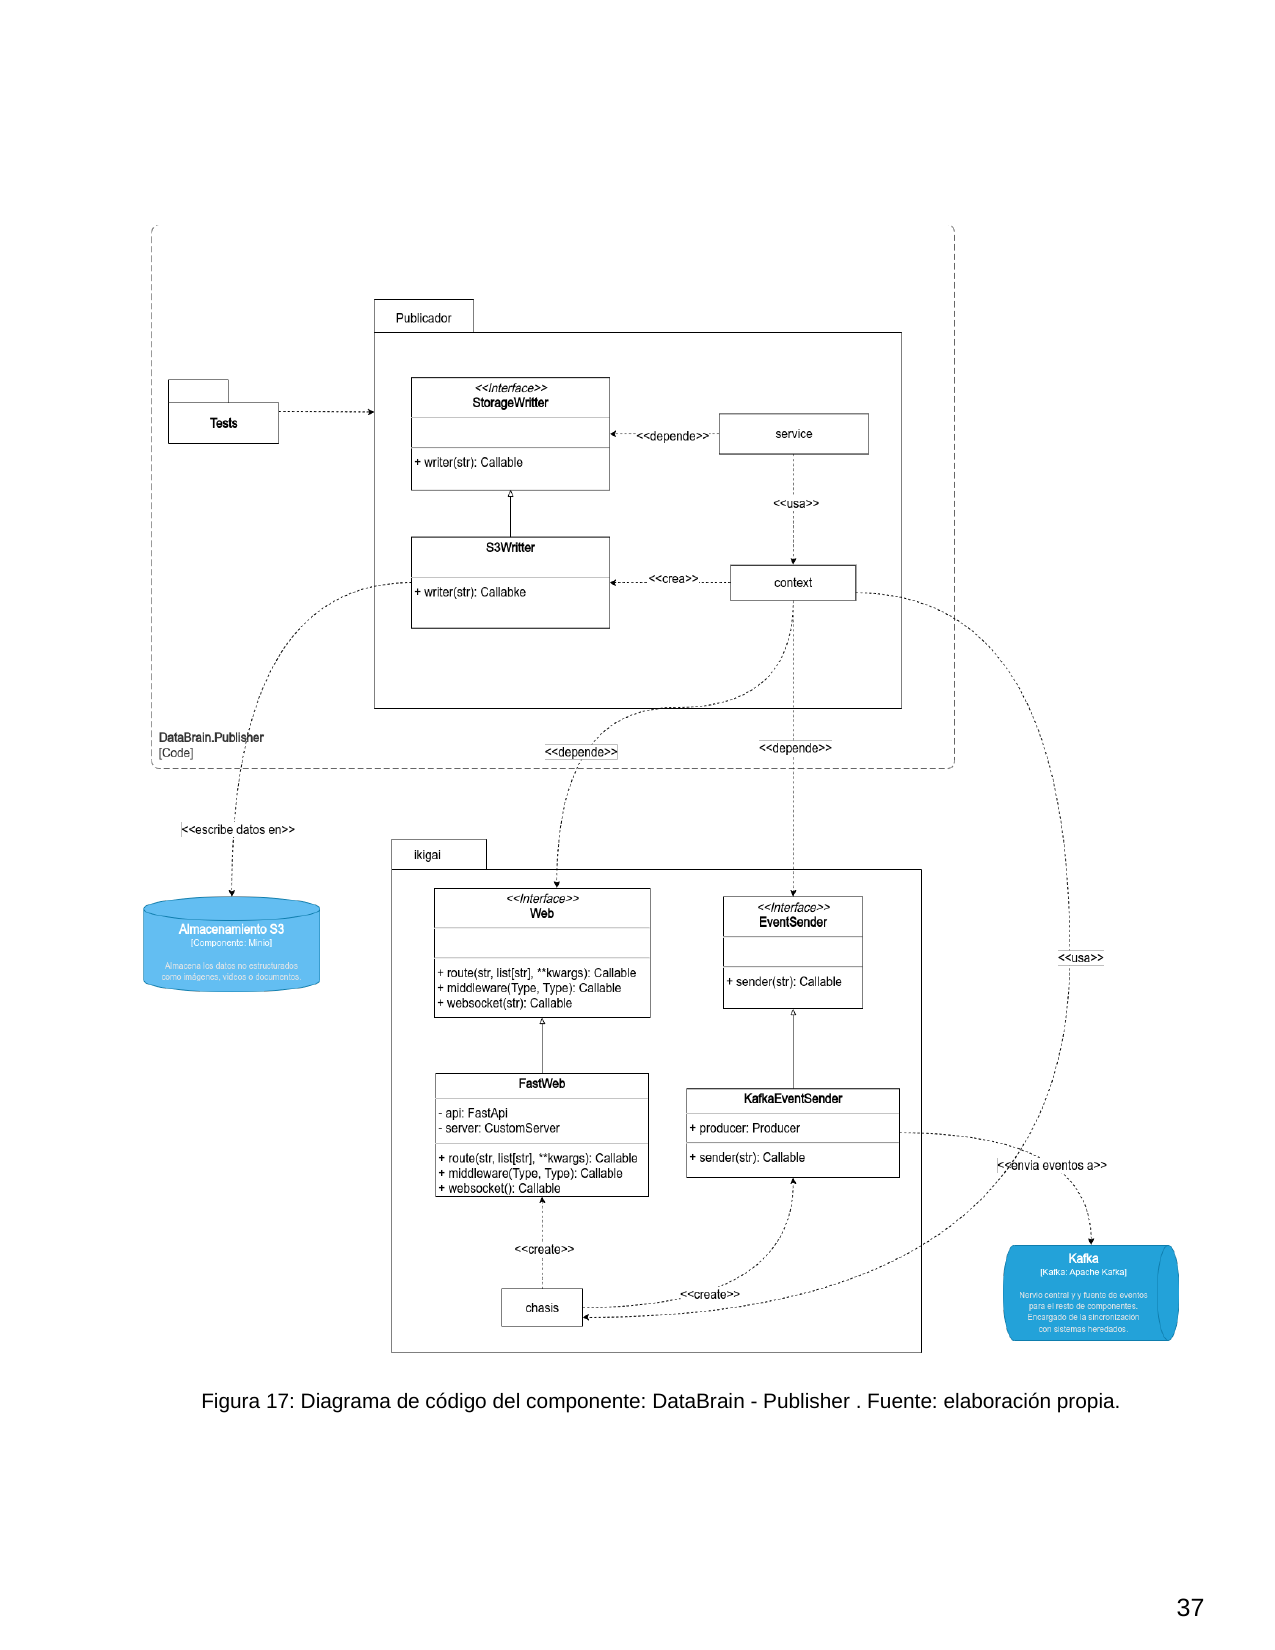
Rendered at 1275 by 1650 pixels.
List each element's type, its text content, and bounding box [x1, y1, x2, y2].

picture [143, 225, 1179, 1353]
text Figura 17: Diagrama de código del componente: DataBrain - Publisher . Fuente: elaboración propia. [118, 1353, 1204, 1413]
